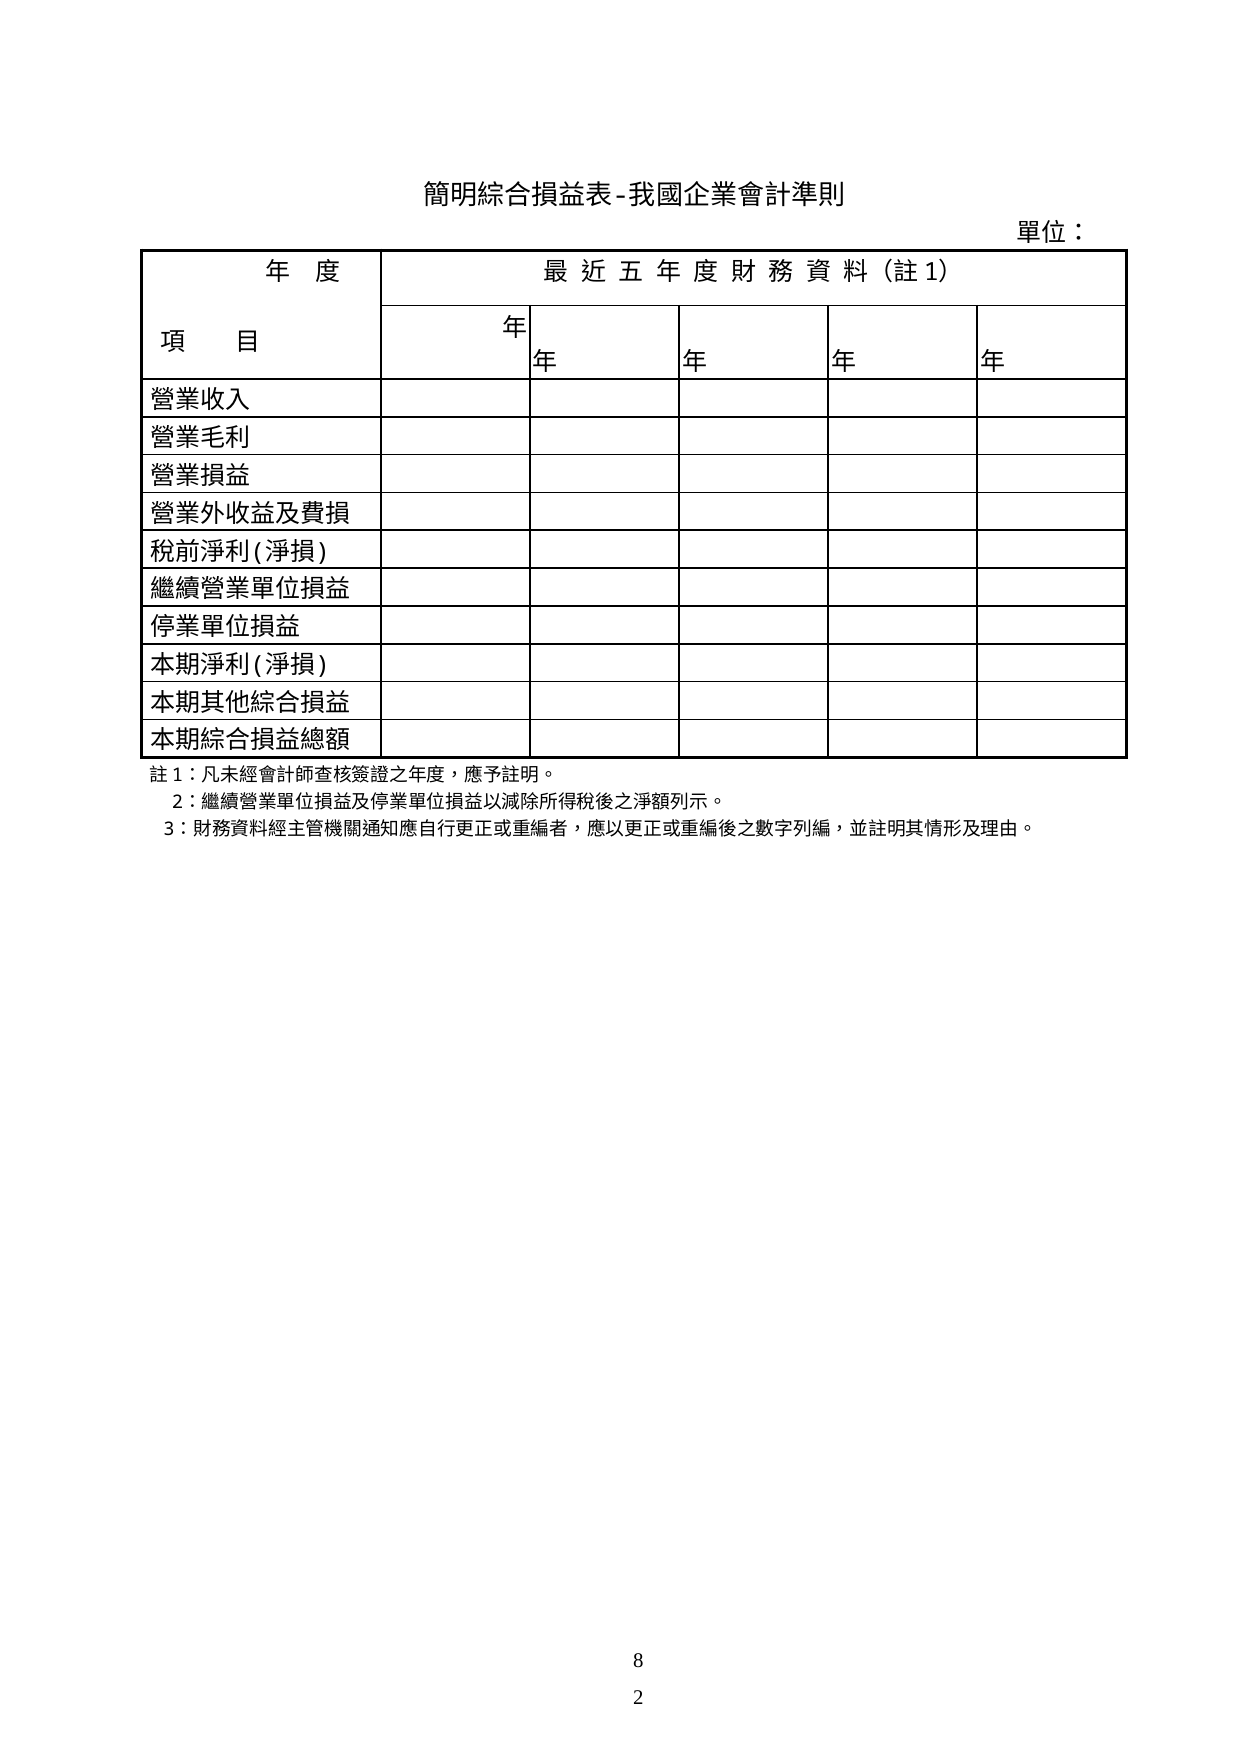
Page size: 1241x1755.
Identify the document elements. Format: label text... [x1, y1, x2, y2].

table_cell [680, 569, 827, 605]
table_cell 本期其他綜合損益 [143, 682, 380, 718]
table_cell [382, 493, 529, 529]
table_cell [531, 607, 678, 643]
table_cell [382, 455, 529, 492]
table_cell [829, 418, 976, 454]
table_cell [680, 455, 827, 492]
table_cell [531, 682, 678, 718]
table_cell [680, 531, 827, 567]
table_cell [531, 418, 678, 454]
table_cell [680, 645, 827, 681]
table_cell [978, 418, 1125, 454]
table_cell 年 [978, 306, 1125, 378]
table_cell [680, 720, 827, 756]
table_cell [680, 380, 827, 416]
table_cell [978, 682, 1125, 718]
table_cell [829, 455, 976, 492]
table_cell [531, 455, 678, 492]
table_cell [680, 418, 827, 454]
table_cell [829, 645, 976, 681]
table_cell [531, 531, 678, 567]
table_cell [531, 569, 678, 605]
table_cell 停業單位損益 [143, 607, 380, 643]
table_cell [531, 720, 678, 756]
table_cell [829, 607, 976, 643]
table_header 年 度 項 目 [143, 252, 380, 378]
table_cell [978, 645, 1125, 681]
table_cell [978, 531, 1125, 567]
table_cell 本期淨利(淨損) [143, 645, 380, 681]
table_cell [829, 682, 976, 718]
table_cell 年 [829, 306, 976, 378]
table_cell [531, 380, 678, 416]
table_cell [680, 607, 827, 643]
table_cell [382, 418, 529, 454]
table_cell 年 [680, 306, 827, 378]
table_cell 營業損益 [143, 455, 380, 492]
table_cell 繼續營業單位損益 [143, 569, 380, 605]
text 註1：凡未經會計師查核簽證之年度，應予註明。 [59, 759, 1150, 787]
table_cell [978, 720, 1125, 756]
table_cell [531, 645, 678, 681]
table_cell 年 [531, 306, 678, 378]
table_cell [978, 569, 1125, 605]
text 簡明綜合損益表-我國企業會計準則 [118, 173, 1150, 212]
table_cell [382, 607, 529, 643]
table_cell [829, 569, 976, 605]
table_cell 營業收入 [143, 380, 380, 416]
table_header 最 近 五 年 度 財 務 資 料（註1） [382, 252, 1125, 305]
table_cell 年 [382, 306, 529, 378]
table_cell [382, 531, 529, 567]
table_cell 營業外收益及費損 [143, 493, 380, 529]
table_cell [978, 607, 1125, 643]
text 單位： [118, 212, 1091, 248]
table_cell [680, 493, 827, 529]
text 2：繼續營業單位損益及停業單位損益以減除所得稅後之淨額列示。 [59, 787, 1150, 814]
table_cell [680, 682, 827, 718]
table_cell [978, 493, 1125, 529]
table_cell 本期綜合損益總額 [143, 720, 380, 756]
table_cell [531, 493, 678, 529]
table_cell [829, 493, 976, 529]
table_cell [978, 455, 1125, 492]
table_cell [829, 380, 976, 416]
table_cell 營業毛利 [143, 418, 380, 454]
table_cell 稅前淨利(淨損) [143, 531, 380, 567]
table_cell [382, 569, 529, 605]
table_cell [382, 682, 529, 718]
table_cell [382, 645, 529, 681]
table_cell [382, 380, 529, 416]
text 3：財務資料經主管機關通知應自行更正或重編者，應以更正或重編後之數字列編，並註明其情形及理由。 [118, 814, 1150, 841]
table_cell [382, 720, 529, 756]
table_cell [978, 380, 1125, 416]
table_cell [829, 720, 976, 756]
table_cell [829, 531, 976, 567]
